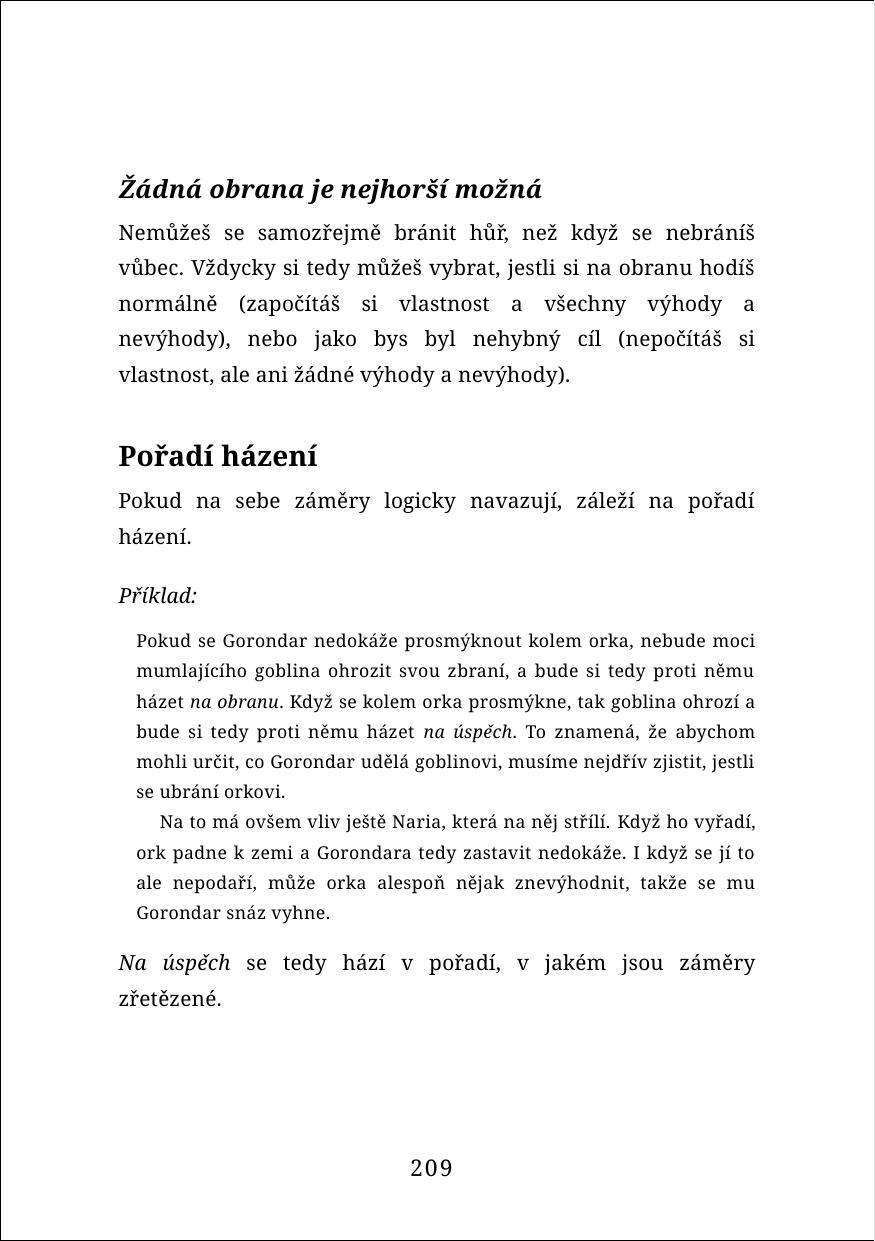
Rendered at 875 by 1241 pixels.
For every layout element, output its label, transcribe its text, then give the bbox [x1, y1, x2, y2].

text Příklad: [118, 581, 756, 610]
text Pokud se Gorondar nedokáže prosmýknout kolem orka, nebude moci mumlajícího goblina ohrozit svou zbraní, a bude si tedy proti němu házet na obranu. Když se kolem orka prosmýkne, tak goblina ohrozí a bude si tedy proti němu házet na úspěch. To znamená, že abychom mohli určit, co Gorondar udělá goblinovi, musíme nejdřív zjistit, jestli se ubrání orkovi. Na to má ovšem vliv ještě Naria, která na něj střílí. Když ho vyřadí, ork padne k zemi a Gorondara tedy zastavit nedokáže. I když se jí to ale nepodaří, může orka alespoň nějak znevýhodnit, takže se mu Gorondar snáz vyhne. [136, 629, 756, 925]
subtitle Pořadí házení [118, 437, 756, 475]
text Na úspěch se tedy hází v pořadí, v jakém jsou záměry zřetězené. [118, 948, 756, 1012]
text Nemůžeš se samozřejmě bránit hůř, než když se nebráníš vůbec. Vždycky si tedy můžeš vybrat, jestli si na obranu hodíš normálně (započítáš si vlastnost a všechny výhody a nevýhody), nebo jako bys byl nehybný cíl (nepočítáš si vlastnost, ale ani žádné výhody a nevýhody). [118, 218, 756, 388]
text Pokud na sebe záměry logicky navazují, záleží na pořadí házení. [118, 487, 756, 551]
subtitle Žádná obrana je nejhorší možná [118, 172, 756, 206]
